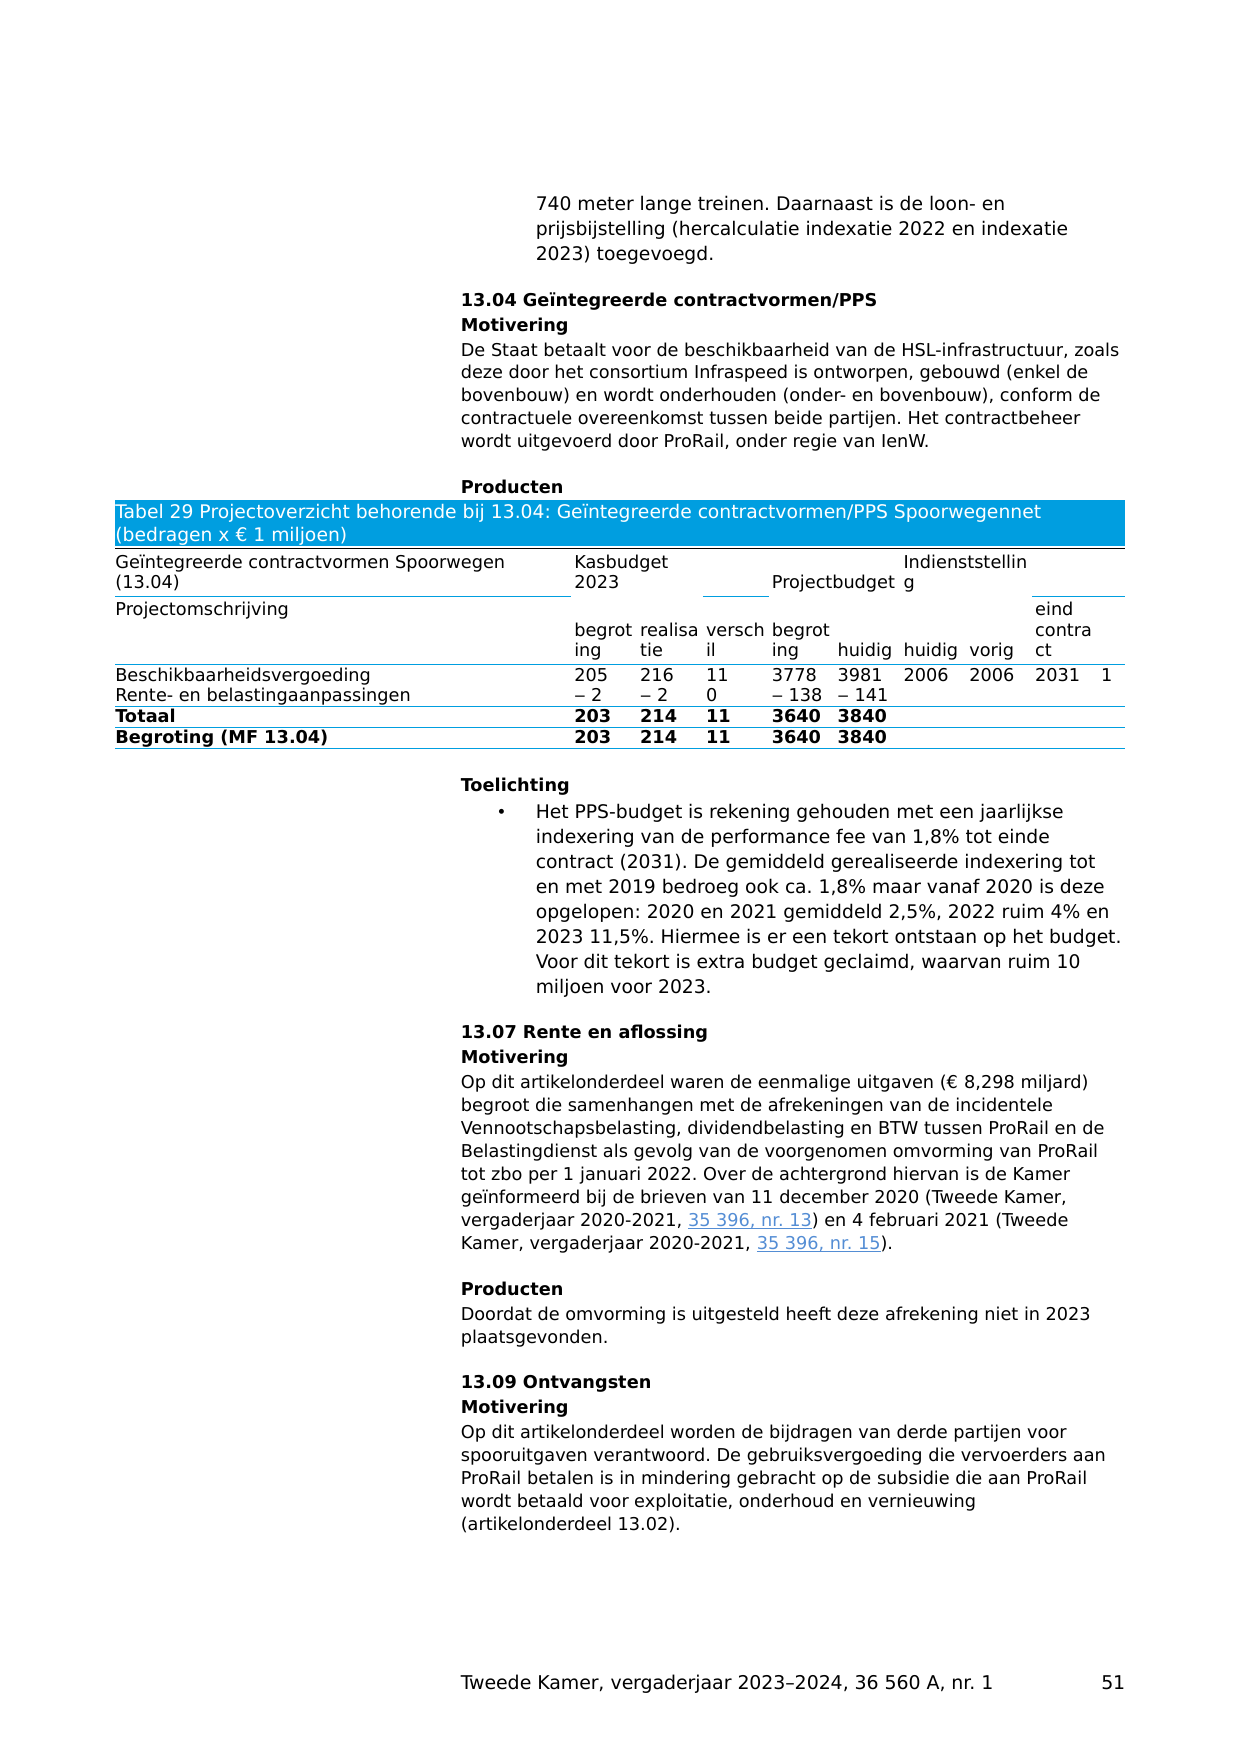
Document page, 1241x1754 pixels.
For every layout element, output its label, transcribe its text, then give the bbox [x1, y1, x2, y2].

table_cell 214 [637, 728, 703, 748]
text Motivering [461, 1046, 1125, 1068]
table_cell [900, 685, 966, 706]
text Motivering [461, 313, 1125, 336]
table_cell huidig [835, 596, 900, 664]
table_cell eind contract [1032, 597, 1098, 664]
table_cell Beschikbaarheidsvergoeding [115, 665, 571, 685]
table_cell [1098, 728, 1125, 748]
text Producten [461, 475, 1125, 498]
table_cell [1098, 685, 1125, 706]
text 13.07 Rente en aflossing [461, 1021, 1125, 1043]
table_cell 214 [637, 707, 703, 727]
text 13.04 Geïntegreerde contractvormen/PPS [461, 288, 1125, 311]
table_cell 203 [571, 707, 637, 727]
table_cell Kasbudget 2023 [571, 549, 703, 596]
table_cell 216 [637, 665, 703, 685]
table_cell 2031 [1032, 665, 1098, 685]
table_cell [1098, 549, 1125, 596]
table_cell Projectomschrijving [115, 597, 571, 664]
table_cell [966, 707, 1032, 727]
table_cell begroting [769, 596, 834, 664]
table_cell ‒ 138 [769, 685, 834, 706]
table_cell 3840 [835, 728, 900, 748]
table_cell begroting [571, 596, 637, 664]
text 13.09 Ontvangsten [461, 1371, 1125, 1393]
table_cell 1 [1098, 665, 1125, 685]
table_cell [1098, 707, 1125, 727]
table_cell verschil [703, 597, 769, 664]
table_cell [900, 728, 966, 748]
table_cell 3778 [769, 665, 834, 685]
table_cell [1098, 597, 1125, 664]
table_cell Begroting (MF 13.04) [115, 728, 571, 748]
table_cell 11 [703, 728, 769, 748]
table_cell ‒ 141 [835, 685, 900, 706]
table_cell 2006 [900, 665, 966, 685]
table_cell [900, 707, 966, 727]
table_cell vorig [966, 596, 1032, 664]
list Het PPS-budget is rekening gehouden met een jaarlijkse indexering van de performance fee van 1,8% tot einde contract (2031). De gemiddeld gerealiseerde indexering tot en met 2019 bedroeg ook ca. 1,8% maar vanaf 2020 is deze opgelopen: 2020 en 2021 gemiddeld 2,5%, 2022 ruim 4% en 2023 11,5%. Hiermee is er een tekort ontstaan op het budget. Voor dit tekort is extra budget geclaimd, waarvan ruim 10 miljoen voor 2023. [498, 798, 1125, 998]
text Doordat de omvorming is uitgesteld heeft deze afrekening niet in 2023 plaatsgevonden. [461, 1302, 1125, 1348]
table_cell [966, 685, 1032, 706]
table_cell 11 [703, 707, 769, 727]
table_cell Geïntegreerde contractvormen Spoorwegen (13.04) [115, 549, 571, 596]
table_cell 11 [703, 665, 769, 685]
text De Staat betaalt voor de beschikbaarheid van de HSL-infrastructuur, zoals deze door het consortium Infraspeed is ontworpen, gebouwd (enkel de bovenbouw) en wordt onderhouden (onder- en bovenbouw), conform de contractuele overeenkomst tussen beide partijen. Het contractbeheer wordt uitgevoerd door ProRail, onder regie van IenW. [461, 338, 1125, 452]
table_cell Rente- en belastingaanpassingen [115, 685, 571, 706]
table_cell Totaal [115, 707, 571, 727]
table_cell 2006 [966, 665, 1032, 685]
table_cell Indienststelling [900, 549, 1032, 596]
table_cell 3840 [835, 707, 900, 727]
table_cell [1032, 685, 1098, 706]
table_cell 3640 [769, 707, 834, 727]
table_cell huidig [900, 596, 966, 664]
table_cell realisatie [637, 596, 703, 664]
text Op dit artikelonderdeel worden de bijdragen van derde partijen voor spooruitgaven verantwoord. De gebruiksvergoeding die vervoerders aan ProRail betalen is in mindering gebracht op de subsidie die aan ProRail wordt betaald voor exploitatie, onderhoud en vernieuwing (artikelonderdeel 13.02). [461, 1421, 1125, 1535]
table_cell 3640 [769, 728, 834, 748]
text Motivering [461, 1396, 1125, 1418]
text Op dit artikelonderdeel waren de eenmalige uitgaven (€ 8,298 miljard) begroot die samenhangen met de afrekeningen van de incidentele Vennootschapsbelasting, dividendbelasting en BTW tussen ProRail en de Belastingdienst als gevolg van de voorgenomen omvorming van ProRail tot zbo per 1 januari 2022. Over de achtergrond hiervan is de Kamer geïnformeerd bij de brieven van 11 december 2020 (Tweede Kamer, vergaderjaar 2020-2021, 35 396, nr. 13) en 4 februari 2021 (Tweede Kamer, vergaderjaar 2020-2021, 35 396, nr. 15). [461, 1071, 1125, 1254]
table_cell 205 [571, 665, 637, 685]
table_cell 3981 [835, 665, 900, 685]
table_cell [1032, 728, 1098, 748]
text Producten [461, 1277, 1125, 1300]
table_cell [703, 549, 769, 596]
table_cell 0 [703, 685, 769, 706]
table_cell [1032, 707, 1098, 727]
table_cell [966, 728, 1032, 748]
table_cell [1032, 549, 1098, 596]
table_cell ‒ 2 [571, 685, 637, 706]
table_cell 203 [571, 728, 637, 748]
table_cell ‒ 2 [637, 685, 703, 706]
list 740 meter lange treinen. Daarnaast is de loon- en prijsbijstelling (hercalculatie indexatie 2022 en indexatie 2023) toegevoegd. [498, 191, 1125, 266]
text Toelichting [461, 773, 1125, 796]
table_cell Projectbudget [769, 549, 900, 596]
